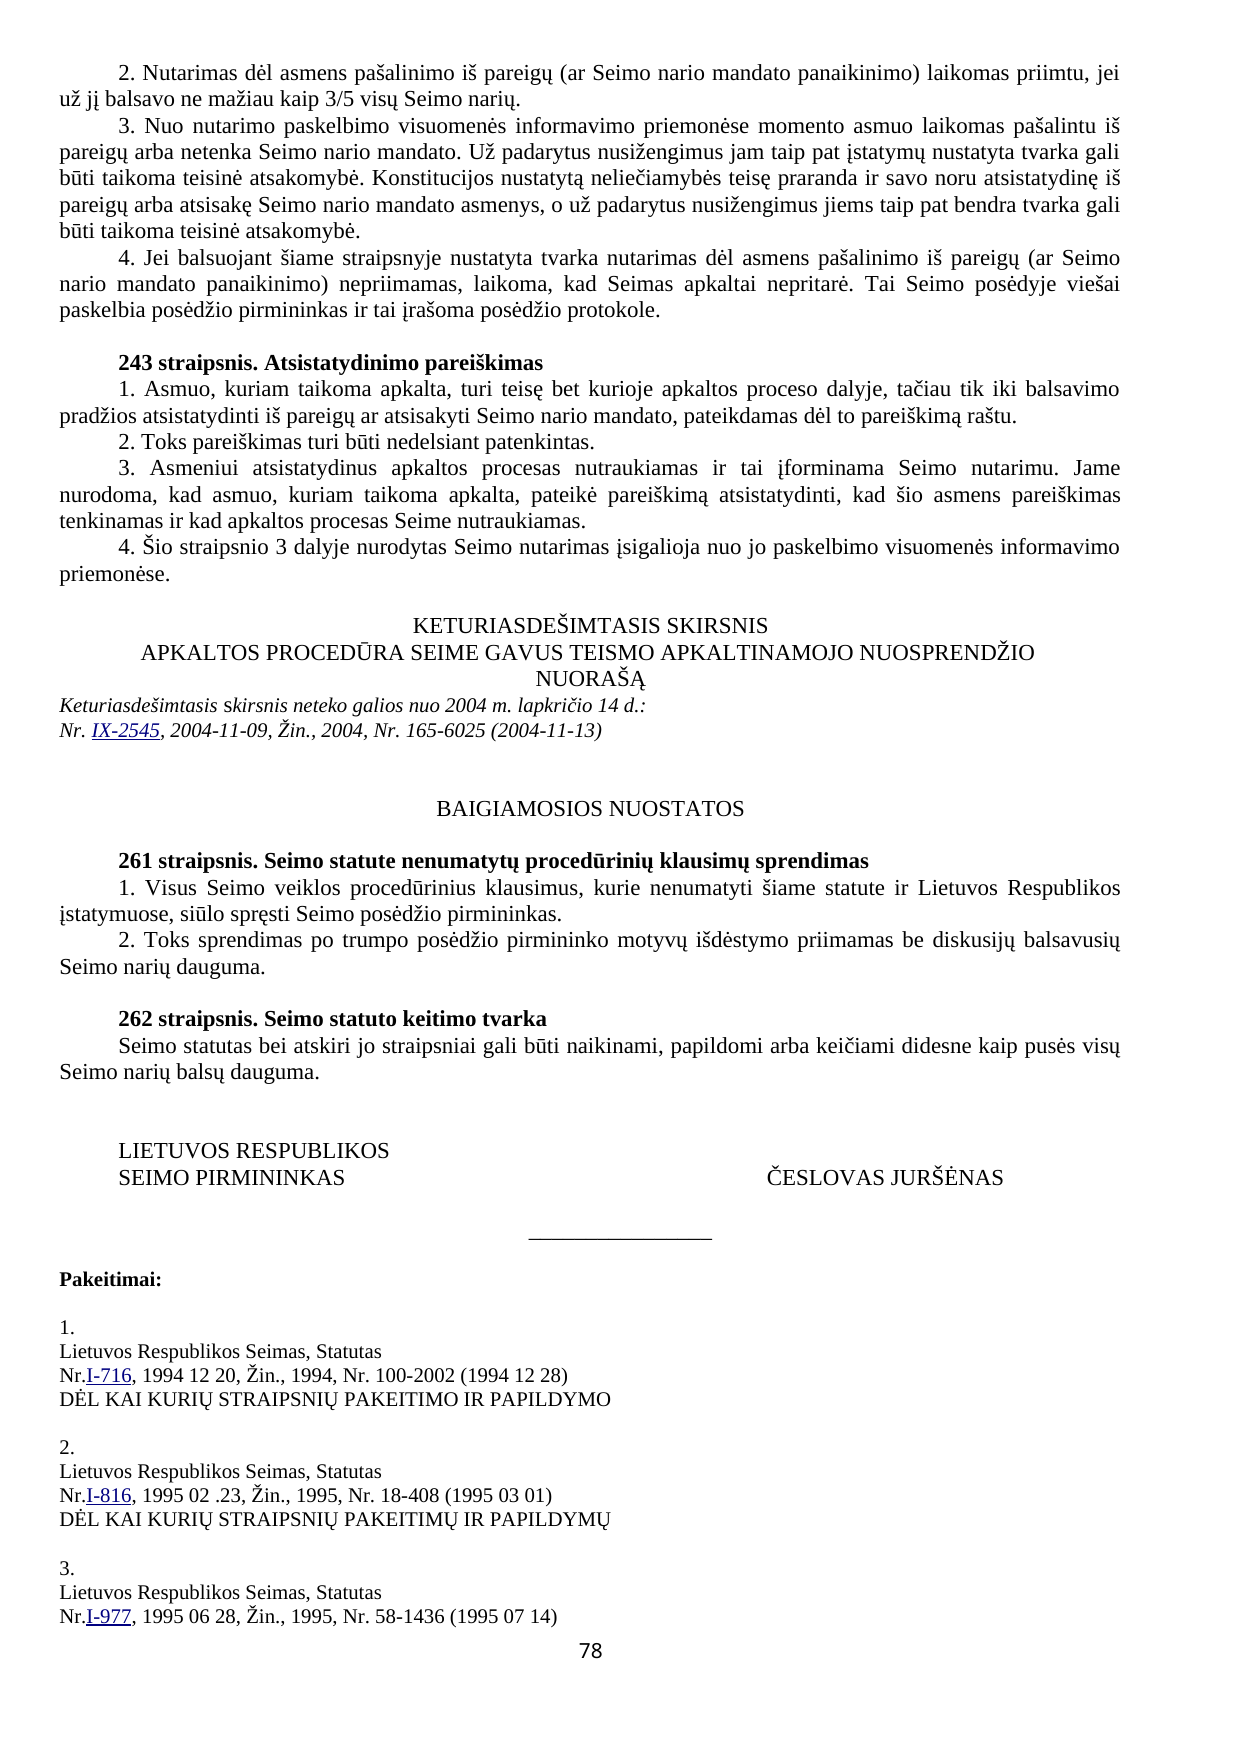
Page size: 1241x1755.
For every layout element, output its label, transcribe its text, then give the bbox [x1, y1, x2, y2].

text 1. Asmuo, kuriam taikoma apkalta, turi teisę bet kurioje apkaltos proceso dalyje, tačiau tik iki balsavimo pradžios atsistatydinti iš pareigų ar atsisakyti Seimo nario mandato, pateikdamas dėl to pareiškimą raštu. [59, 375, 1122, 428]
text ________________ [59, 1216, 1122, 1243]
text 2. Toks sprendimas po trumpo posėdžio pirmininko motyvų išdėstymo priimamas be diskusijų balsavusių Seimo narių dauguma. [59, 926, 1122, 979]
text Apkaltos procedūra Seime gavus teismo apkaltinamojo nuosprendžio [59, 639, 1122, 665]
text LIETUVOS RESPUBLIKOS [59, 1137, 1122, 1164]
text SEIMO PIRMININKAS ČESLOVAS JURŠĖNAS [59, 1164, 1122, 1190]
text Nr.I-816, 1995 02 .23, Žin., 1995, Nr. 18-408 (1995 03 01) [59, 1483, 1122, 1507]
text DĖL KAI KURIŲ STRAIPSNIŲ PAKEITIMŲ IR PAPILDYMŲ [59, 1507, 1122, 1531]
text 2. Toks pareiškimas turi būti nedelsiant patenkintas. [59, 428, 1122, 454]
text Nr.I-716, 1994 12 20, Žin., 1994, Nr. 100-2002 (1994 12 28) [59, 1363, 1122, 1387]
text DĖL KAI KURIŲ STRAIPSNIŲ PAKEITIMO IR PAPILDYMO [59, 1387, 1122, 1411]
text 2. [59, 1435, 1122, 1459]
text Seimo statutas bei atskiri jo straipsniai gali būti naikinami, papildomi arba keičiami didesne kaip pusės visų Seimo narių balsų dauguma. [59, 1032, 1122, 1084]
text nuorašą [59, 665, 1122, 692]
text Lietuvos Respublikos Seimas, Statutas [59, 1339, 1122, 1363]
text 1. Visus Seimo veiklos procedūrinius klausimus, kurie nenumatyti šiame statute ir Lietuvos Respublikos įstatymuose, siūlo spręsti Seimo posėdžio pirmininkas. [59, 874, 1122, 926]
text 3. Nuo nutarimo paskelbimo visuomenės informavimo priemonėse momento asmuo laikomas pašalintu iš pareigų arba netenka Seimo nario mandato. Už padarytus nusižengimus jam taip pat įstatymų nustatyta tvarka gali būti taikoma teisinė atsakomybė. Konstitucijos nustatytą neliečiamybės teisę praranda ir savo noru atsistatydinę iš pareigų arba atsisakę Seimo nario mandato asmenys, o už padarytus nusižengimus jiems taip pat bendra tvarka gali būti taikoma teisinė atsakomybė. [59, 112, 1122, 243]
text 4. Šio straipsnio 3 dalyje nurodytas Seimo nutarimas įsigalioja nuo jo paskelbimo visuomenės informavimo priemonėse. [59, 533, 1122, 586]
text Pakeitimai: [59, 1267, 1122, 1291]
text 262 straipsnis. Seimo statuto keitimo tvarka [59, 1006, 1122, 1032]
text 2. Nutarimas dėl asmens pašalinimo iš pareigų (ar Seimo nario mandato panaikinimo) laikomas priimtu, jei už jį balsavo ne mažiau kaip 3/5 visų Seimo narių. [59, 59, 1122, 112]
text Lietuvos Respublikos Seimas, Statutas [59, 1579, 1122, 1604]
text Nr. IX-2545, 2004-11-09, Žin., 2004, Nr. 165-6025 (2004-11-13) [59, 718, 1122, 742]
text 261 straipsnis. Seimo statute nenumatytų procedūrinių klausimų sprendimas [59, 847, 1122, 874]
text Lietuvos Respublikos Seimas, Statutas [59, 1459, 1122, 1483]
text KETURIASDEŠIMTASIS SKIRSNIS [59, 612, 1122, 639]
text 3. [59, 1556, 1122, 1579]
text Nr.I-977, 1995 06 28, Žin., 1995, Nr. 58-1436 (1995 07 14) [59, 1604, 1122, 1628]
text 243 straipsnis. Atsistatydinimo pareiškimas [59, 349, 1122, 375]
text 4. Jei balsuojant šiame straipsnyje nustatyta tvarka nutarimas dėl asmens pašalinimo iš pareigų (ar Seimo nario mandato panaikinimo) nepriimamas, laikoma, kad Seimas apkaltai nepritarė. Tai Seimo posėdyje viešai paskelbia posėdžio pirmininkas ir tai įrašoma posėdžio protokole. [59, 243, 1122, 323]
text 3. Asmeniui atsistatydinus apkaltos procesas nutraukiamas ir tai įforminama Seimo nutarimu. Jame nurodoma, kad asmuo, kuriam taikoma apkalta, pateikė pareiškimą atsistatydinti, kad šio asmens pareiškimas tenkinamas ir kad apkaltos procesas Seime nutraukiamas. [59, 454, 1122, 533]
text 1. [59, 1315, 1122, 1339]
text Keturiasdešimtasis skirsnis neteko galios nuo 2004 m. lapkričio 14 d.: [59, 692, 1122, 718]
text BAIGIAMOSIOS NUOSTATOS [59, 795, 1122, 821]
